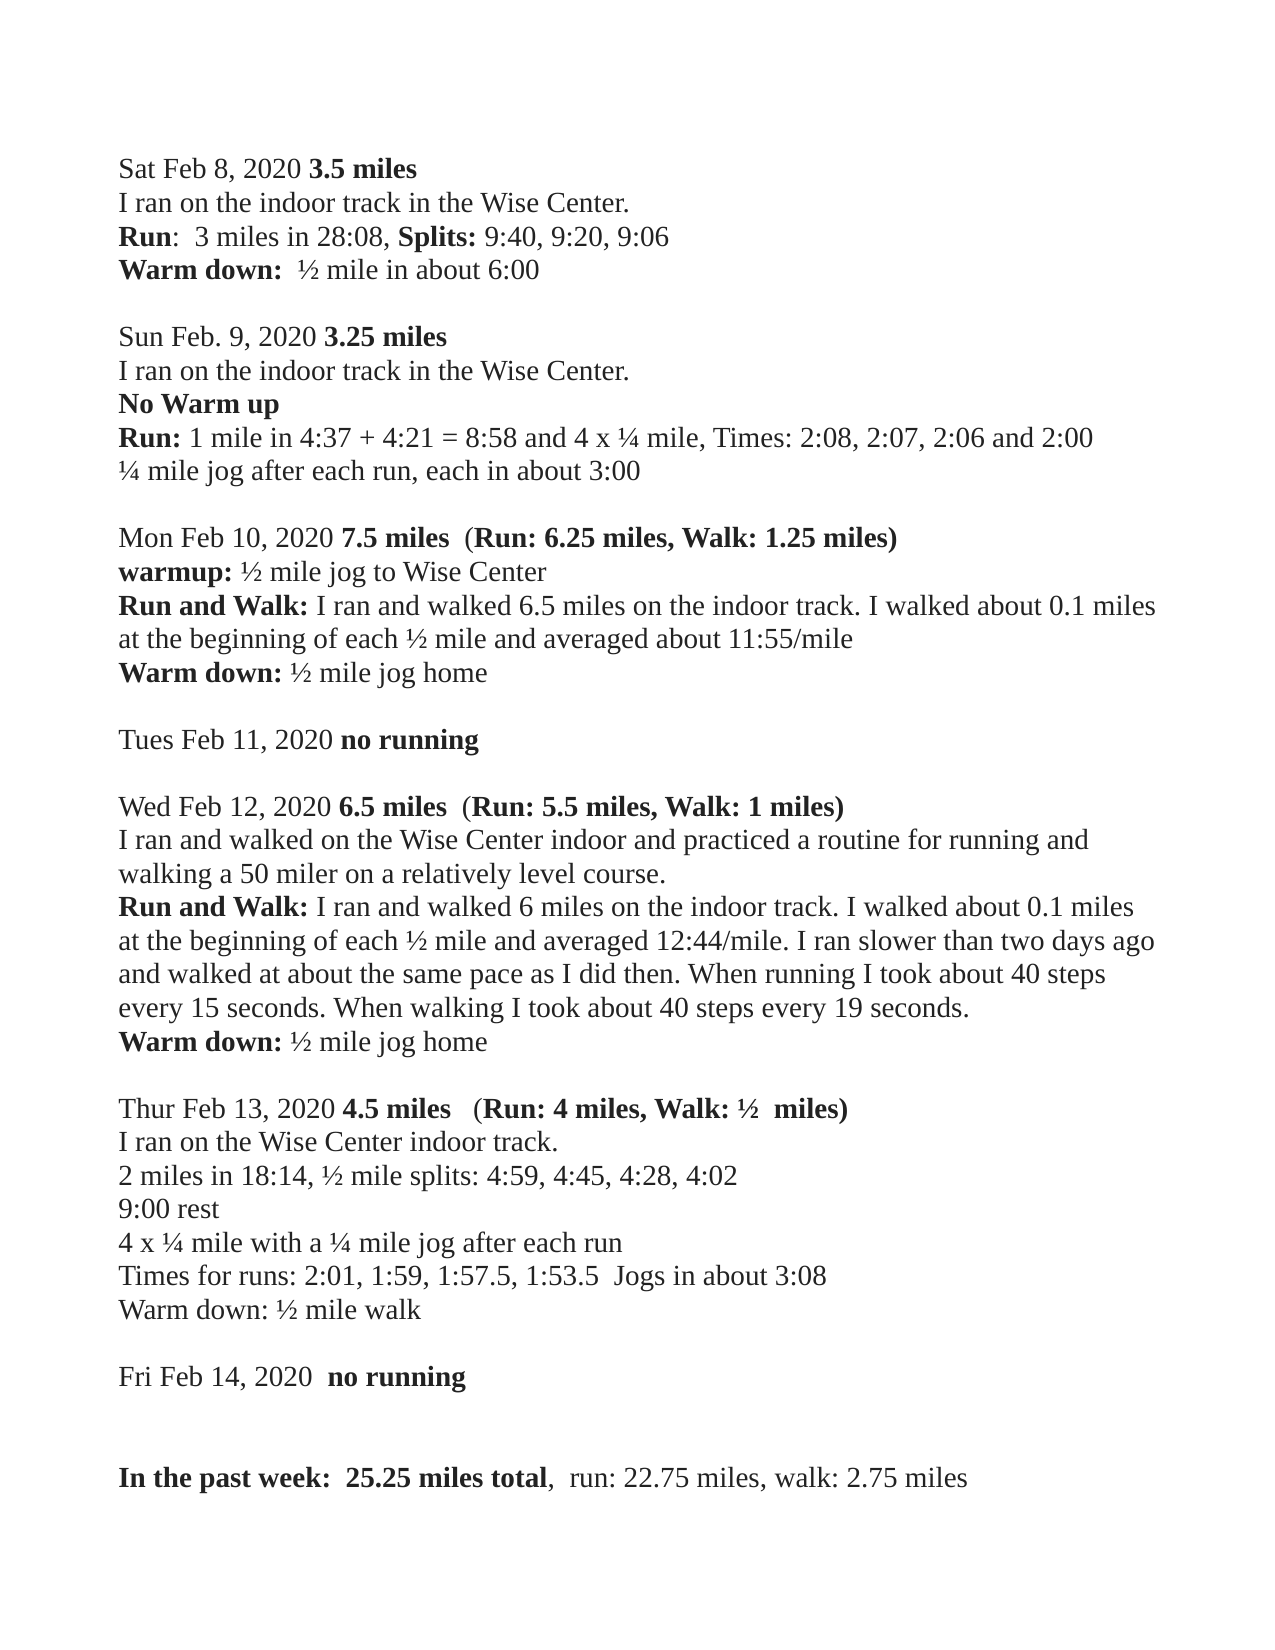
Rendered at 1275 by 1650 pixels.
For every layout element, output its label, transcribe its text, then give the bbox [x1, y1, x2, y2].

text I ran and walked on the Wise Center indoor and practiced a routine for running and walking a 50 miler on a relatively level course. [118, 822, 1161, 889]
text Sat Feb 8, 2020 3.5 miles [118, 152, 1161, 185]
text Sun Feb. 9, 2020 3.25 miles [118, 319, 1161, 353]
text I ran on the indoor track in the Wise Center. [118, 185, 1161, 219]
text Run: 1 mile in 4:37 + 4:21 = 8:58 and 4 x ¼ mile, Times: 2:08, 2:07, 2:06 and 2:00 [118, 420, 1161, 453]
text 4 x ¼ mile with a ¼ mile jog after each run [118, 1225, 1161, 1258]
text warmup: ½ mile jog to Wise Center [118, 554, 1161, 588]
text 2 miles in 18:14, ½ mile splits: 4:59, 4:45, 4:28, 4:02 [118, 1158, 1161, 1191]
text Warm down: ½ mile jog home [118, 655, 1161, 688]
text Run and Walk: I ran and walked 6 miles on the indoor track. I walked about 0.1 miles at the beginning of each ½ mile and averaged 12:44/mile. I ran slower than two days ago and walked at about the same pace as I did then. When running I took about 40 steps every 15 seconds. When walking I took about 40 steps every 19 seconds. [118, 889, 1161, 1024]
text Warm down: ½ mile in about 6:00 [118, 252, 1161, 286]
text Run: 3 miles in 28:08, Splits: 9:40, 9:20, 9:06 [118, 219, 1161, 252]
text I ran on the Wise Center indoor track. [118, 1124, 1161, 1158]
text No Warm up [118, 386, 1161, 420]
text Wed Feb 12, 2020 6.5 miles (Run: 5.5 miles, Walk: 1 miles) [118, 789, 1161, 822]
text Tues Feb 11, 2020 no running [118, 722, 1161, 755]
text In the past week: 25.25 miles total, run: 22.75 miles, walk: 2.75 miles [118, 1460, 1161, 1493]
text Mon Feb 10, 2020 7.5 miles (Run: 6.25 miles, Walk: 1.25 miles) [118, 521, 1161, 554]
text Fri Feb 14, 2020 no running [118, 1359, 1161, 1393]
text Run and Walk: I ran and walked 6.5 miles on the indoor track. I walked about 0.1 miles at the beginning of each ½ mile and averaged about 11:55/mile [118, 588, 1161, 655]
text Thur Feb 13, 2020 4.5 miles (Run: 4 miles, Walk: ½ miles) [118, 1091, 1161, 1124]
text 9:00 rest [118, 1191, 1161, 1225]
text Warm down: ½ mile jog home [118, 1024, 1161, 1057]
text I ran on the indoor track in the Wise Center. [118, 353, 1161, 386]
text Warm down: ½ mile walk [118, 1292, 1161, 1326]
text ¼ mile jog after each run, each in about 3:00 [118, 453, 1161, 487]
text Times for runs: 2:01, 1:59, 1:57.5, 1:53.5 Jogs in about 3:08 [118, 1258, 1161, 1292]
